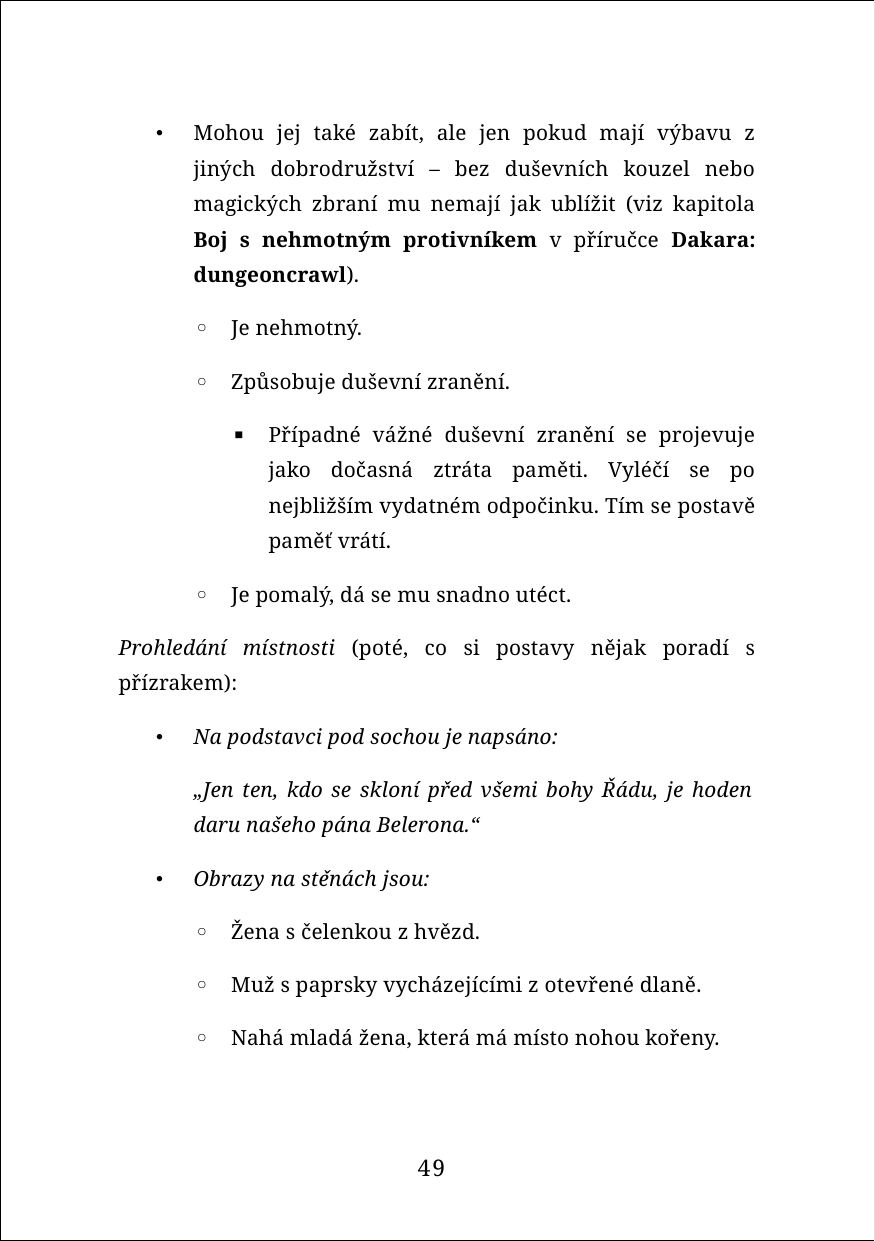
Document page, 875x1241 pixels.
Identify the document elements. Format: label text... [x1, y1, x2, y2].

list Mohou jej také zabít, ale jen pokud mají výbavu z jiných dobrodružství – bez duševních kouzel nebo magických zbraní mu nemají jak ublížit (viz kapitola Boj s nehmotným protivníkem v příručce Dakara: dungeoncrawl). [156, 118, 756, 289]
list „Jen ten, kdo se skloní před všemi bohy Řádu, je hoden daru našeho pána Belerona.“ [156, 775, 756, 839]
list Žena s čelenkou z hvězd. [193, 917, 756, 945]
list Na podstavci pod sochou je napsáno: [156, 722, 756, 750]
list Způsobuje duševní zranění. [193, 367, 756, 395]
list Muž s paprsky vycházejícími z otevřené dlaně. [193, 970, 756, 999]
list Je pomalý, dá se mu snadno utéct. [193, 580, 756, 608]
list Obrazy na stěnách jsou: [156, 864, 756, 892]
text Prohledání místnosti (poté, co si postavy nějak poradí s přízrakem): [118, 633, 756, 697]
list Nahá mladá žena, která má místo nohou kořeny. [193, 1023, 756, 1052]
list Případné vážné duševní zranění se projevuje jako dočasná ztráta paměti. Vyléčí se po nejbližším vydatném odpočinku. Tím se postavě paměť vrátí. [231, 420, 756, 555]
list Je nehmotný. [193, 313, 756, 342]
